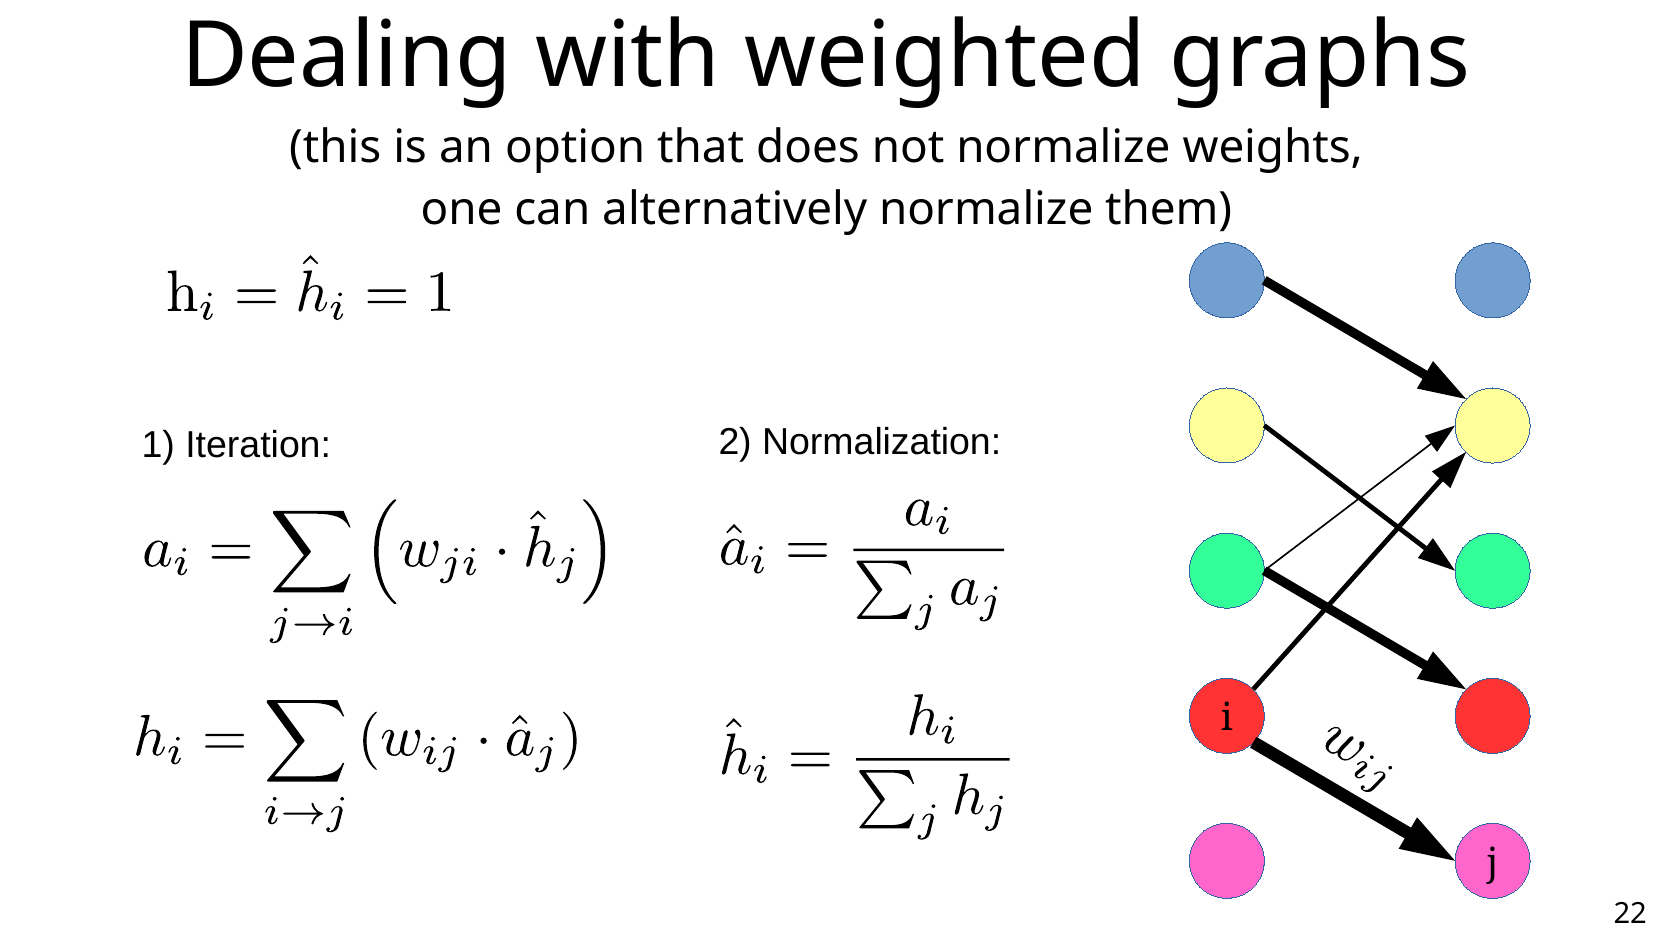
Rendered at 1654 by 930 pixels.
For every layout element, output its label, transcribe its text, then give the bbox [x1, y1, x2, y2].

text_box 1) Iteration: [126, 416, 347, 473]
text_box [166, 255, 455, 321]
text_box [718, 499, 1005, 631]
title Dealing with weighted graphs (this is an option that does not normalize weights, one can alternatively normalize them) [0, 1, 1653, 225]
text_box i [1189, 678, 1265, 754]
text_box [1189, 823, 1265, 899]
text_box [1189, 533, 1265, 609]
text_box [1309, 723, 1400, 800]
text_box [1189, 387, 1265, 463]
text_box j [1455, 823, 1531, 899]
text_box [142, 499, 616, 644]
text_box [1455, 387, 1531, 464]
text_box 2) Normalization: [703, 412, 1017, 470]
text_box [132, 694, 583, 833]
text_box [1455, 678, 1531, 754]
text_box [1455, 242, 1531, 318]
text_box [1455, 533, 1531, 609]
text_box [718, 694, 1010, 840]
text_box [1189, 242, 1265, 318]
